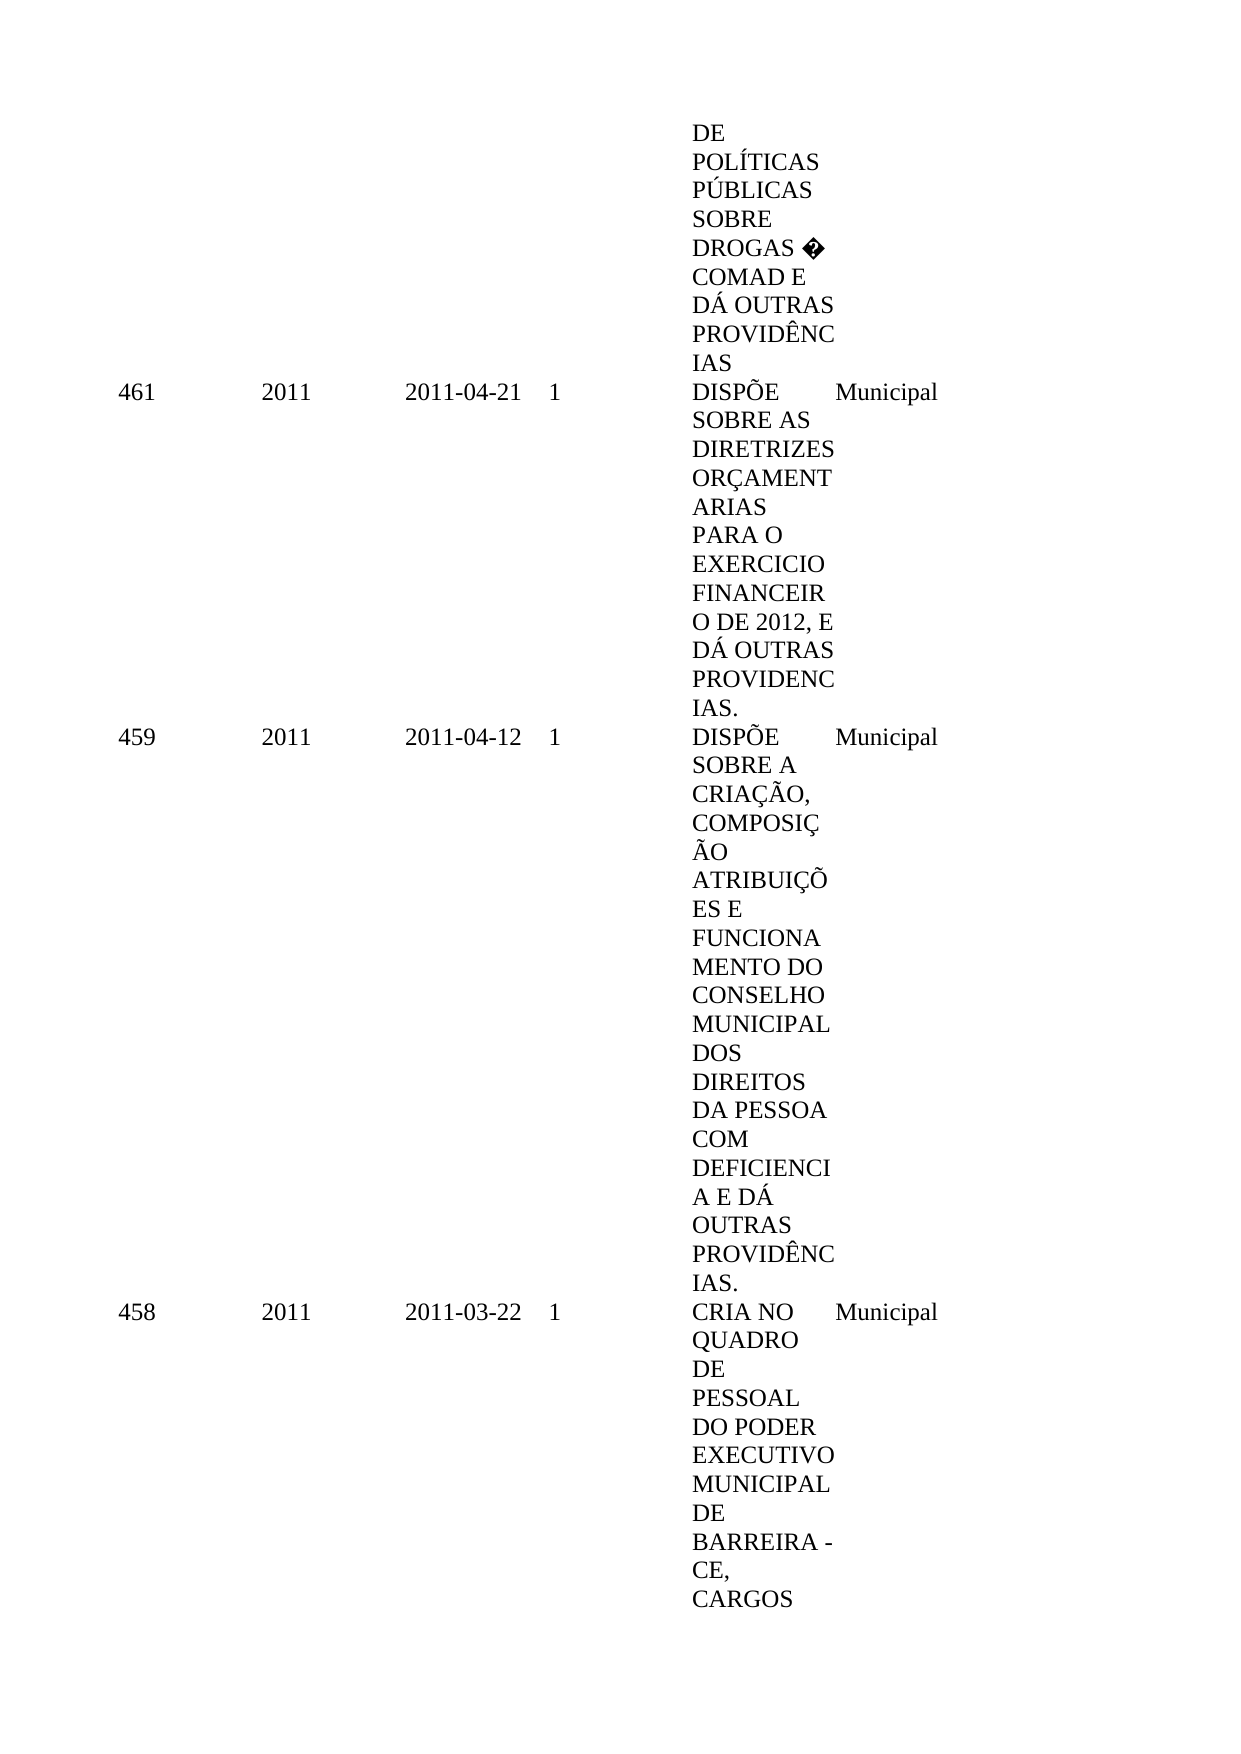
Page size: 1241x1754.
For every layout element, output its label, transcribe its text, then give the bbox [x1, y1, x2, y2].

table_cell Municipal [835, 1297, 979, 1613]
table_cell 1 [548, 1297, 692, 1613]
table_cell Municipal [835, 377, 979, 722]
table_cell [835, 118, 979, 377]
table_cell DE POLÍTICAS PÚBLICAS SOBRE DROGAS � COMAD E DÁ OUTRAS PROVIDÊNCIAS [692, 118, 835, 377]
table_cell [979, 377, 1122, 722]
table_cell 1 [548, 722, 692, 1297]
table_cell [979, 118, 1122, 377]
table_cell 461 [118, 377, 261, 722]
table_cell [979, 1297, 1122, 1613]
table_cell 2011 [261, 377, 405, 722]
table_cell 2011-03-22 [405, 1297, 548, 1613]
table_cell 1 [548, 377, 692, 722]
table_cell DISPÕE SOBRE A CRIAÇÃO, COMPOSIÇÃO ATRIBUIÇÕES E FUNCIONAMENTO DO CONSELHO MUNICIPAL DOS DIREITOS DA PESSOA COM DEFICIENCIA E DÁ OUTRAS PROVIDÊNCIAS. [692, 722, 835, 1297]
table_cell CRIA NO QUADRO DE PESSOAL DO PODER EXECUTIVO MUNICIPAL DE BARREIRA - CE, CARGOS [692, 1297, 835, 1613]
table_cell 2011-04-12 [405, 722, 548, 1297]
table_cell 2011-04-21 [405, 377, 548, 722]
table_cell 2011 [261, 1297, 405, 1613]
table_cell 459 [118, 722, 261, 1297]
table_cell DISPÕE SOBRE AS DIRETRIZES ORÇAMENTARIAS PARA O EXERCICIO FINANCEIRO DE 2012, E DÁ OUTRAS PROVIDENCIAS. [692, 377, 835, 722]
table_cell 2011 [261, 722, 405, 1297]
table_cell [261, 118, 405, 377]
table_cell [548, 118, 692, 377]
table_cell [118, 118, 261, 377]
table_cell Municipal [835, 722, 979, 1297]
table_cell 458 [118, 1297, 261, 1613]
table_cell [979, 722, 1122, 1297]
table_cell [405, 118, 548, 377]
